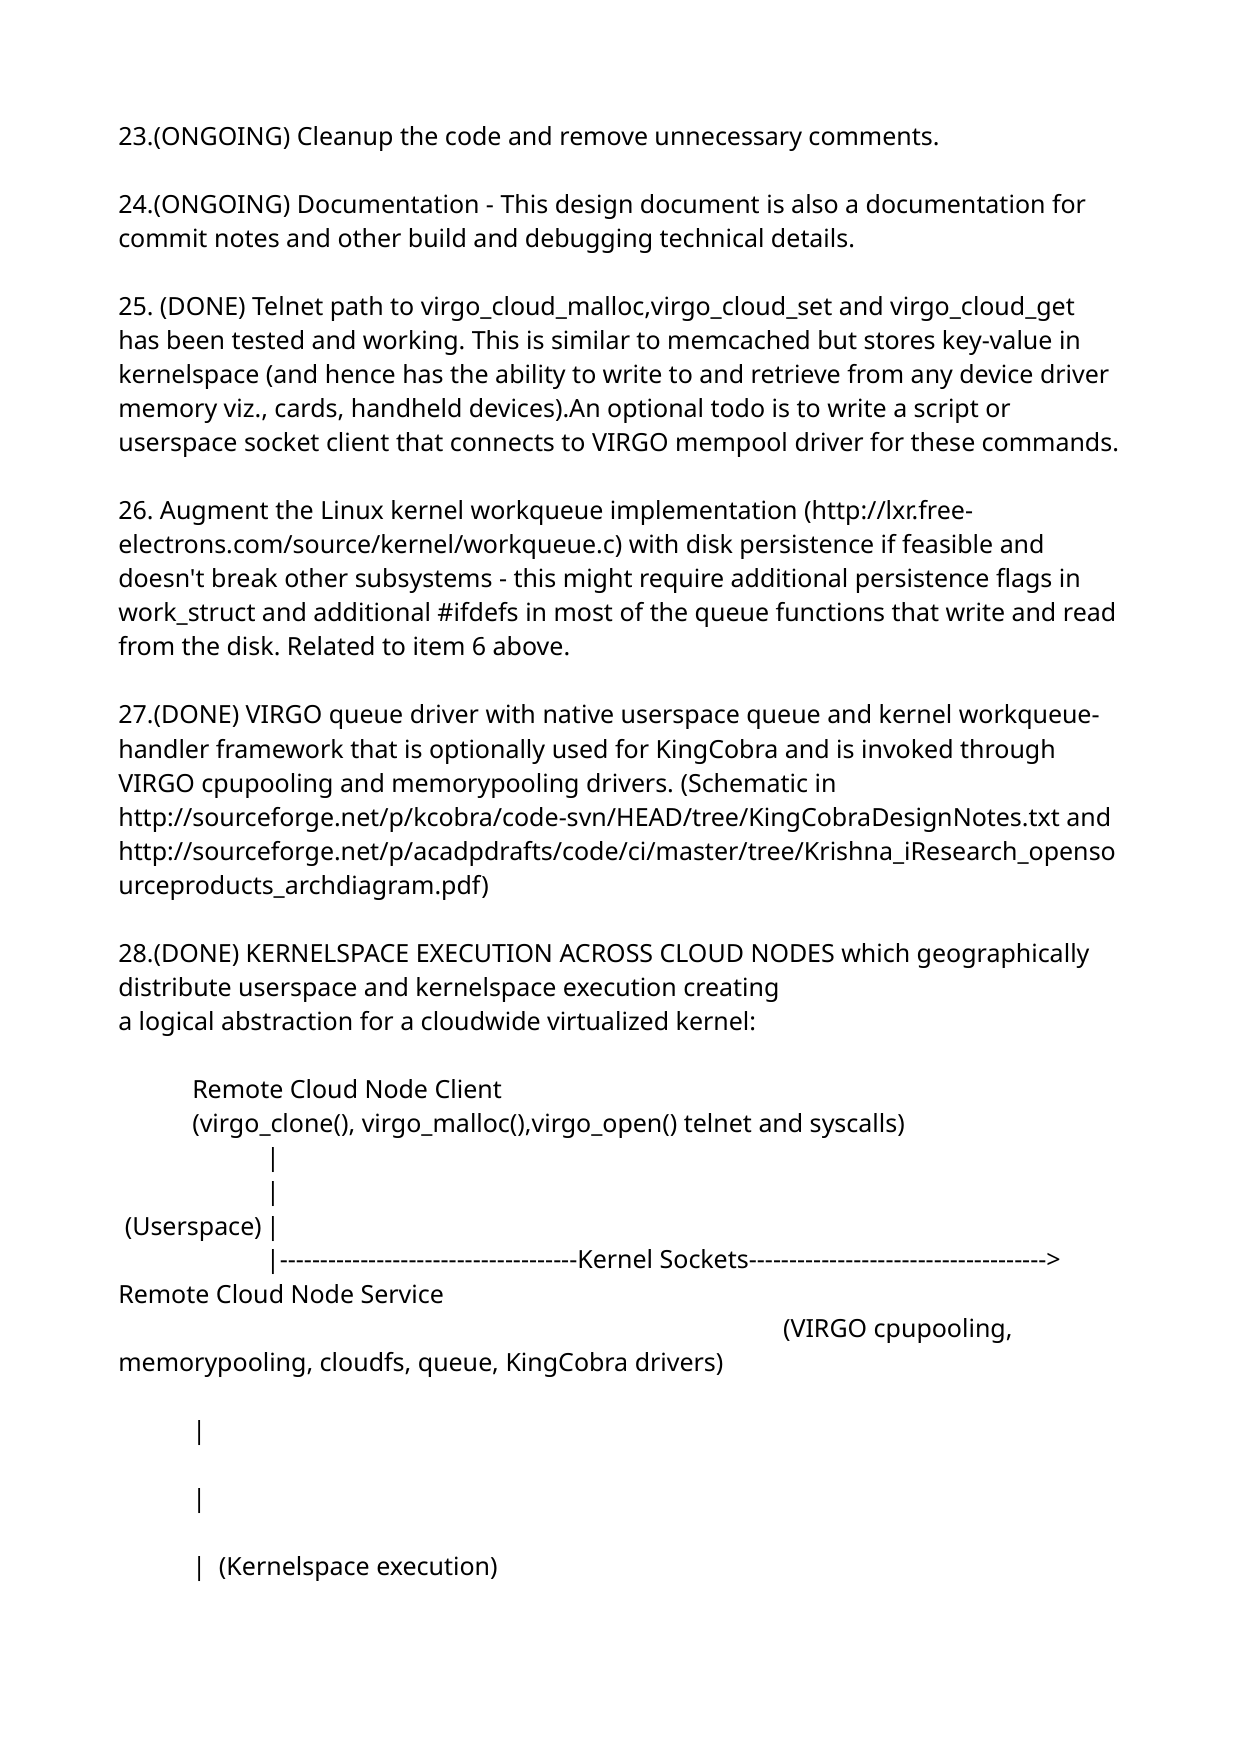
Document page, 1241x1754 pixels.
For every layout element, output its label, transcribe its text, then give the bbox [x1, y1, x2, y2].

text 27.(DONE) VIRGO queue driver with native userspace queue and kernel workqueue-handler framework that is optionally used for KingCobra and is invoked through VIRGO cpupooling and memorypooling drivers. (Schematic in http://sourceforge.net/p/kcobra/code-svn/HEAD/tree/KingCobraDesignNotes.txt and http://sourceforge.net/p/acadpdrafts/code/ci/master/tree/Krishna_iResearch_opensourceproducts_archdiagram.pdf) [118, 697, 1122, 902]
text |-------------------------------------Kernel Sockets-------------------------------------> Remote Cloud Node Service [118, 1242, 1122, 1310]
text | [118, 1140, 1122, 1174]
text | [118, 1447, 1122, 1515]
text 24.(ONGOING) Documentation - This design document is also a documentation for commit notes and other build and debugging technical details. [118, 186, 1122, 254]
text 23.(ONGOING) Cleanup the code and remove unnecessary comments. [118, 118, 1122, 152]
text | [118, 1174, 1122, 1208]
text (virgo_clone(), virgo_malloc(),virgo_open() telnet and syscalls) [118, 1106, 1122, 1140]
text a logical abstraction for a cloudwide virtualized kernel: [118, 1004, 1122, 1038]
text Remote Cloud Node Client [118, 1072, 1122, 1106]
text [118, 1583, 1122, 1617]
text 28.(DONE) KERNELSPACE EXECUTION ACROSS CLOUD NODES which geographically distribute userspace and kernelspace execution creating [118, 936, 1122, 1004]
text (VIRGO cpupooling, memorypooling, cloudfs, queue, KingCobra drivers) [118, 1310, 1122, 1378]
text 26. Augment the Linux kernel workqueue implementation (http://lxr.free-electrons.com/source/kernel/workqueue.c) with disk persistence if feasible and doesn't break other subsystems - this might require additional persistence flags in work_struct and additional #ifdefs in most of the queue functions that write and read from the disk. Related to item 6 above. [118, 493, 1122, 663]
text 25. (DONE) Telnet path to virgo_cloud_malloc,virgo_cloud_set and virgo_cloud_get has been tested and working. This is similar to memcached but stores key-value in kernelspace (and hence has the ability to write to and retrieve from any device driver memory viz., cards, handheld devices).An optional todo is to write a script or userspace socket client that connects to VIRGO mempool driver for these commands. [118, 288, 1122, 459]
text | (Kernelspace execution) [118, 1515, 1122, 1583]
text (Userspace) | [118, 1208, 1122, 1242]
text | [118, 1378, 1122, 1447]
